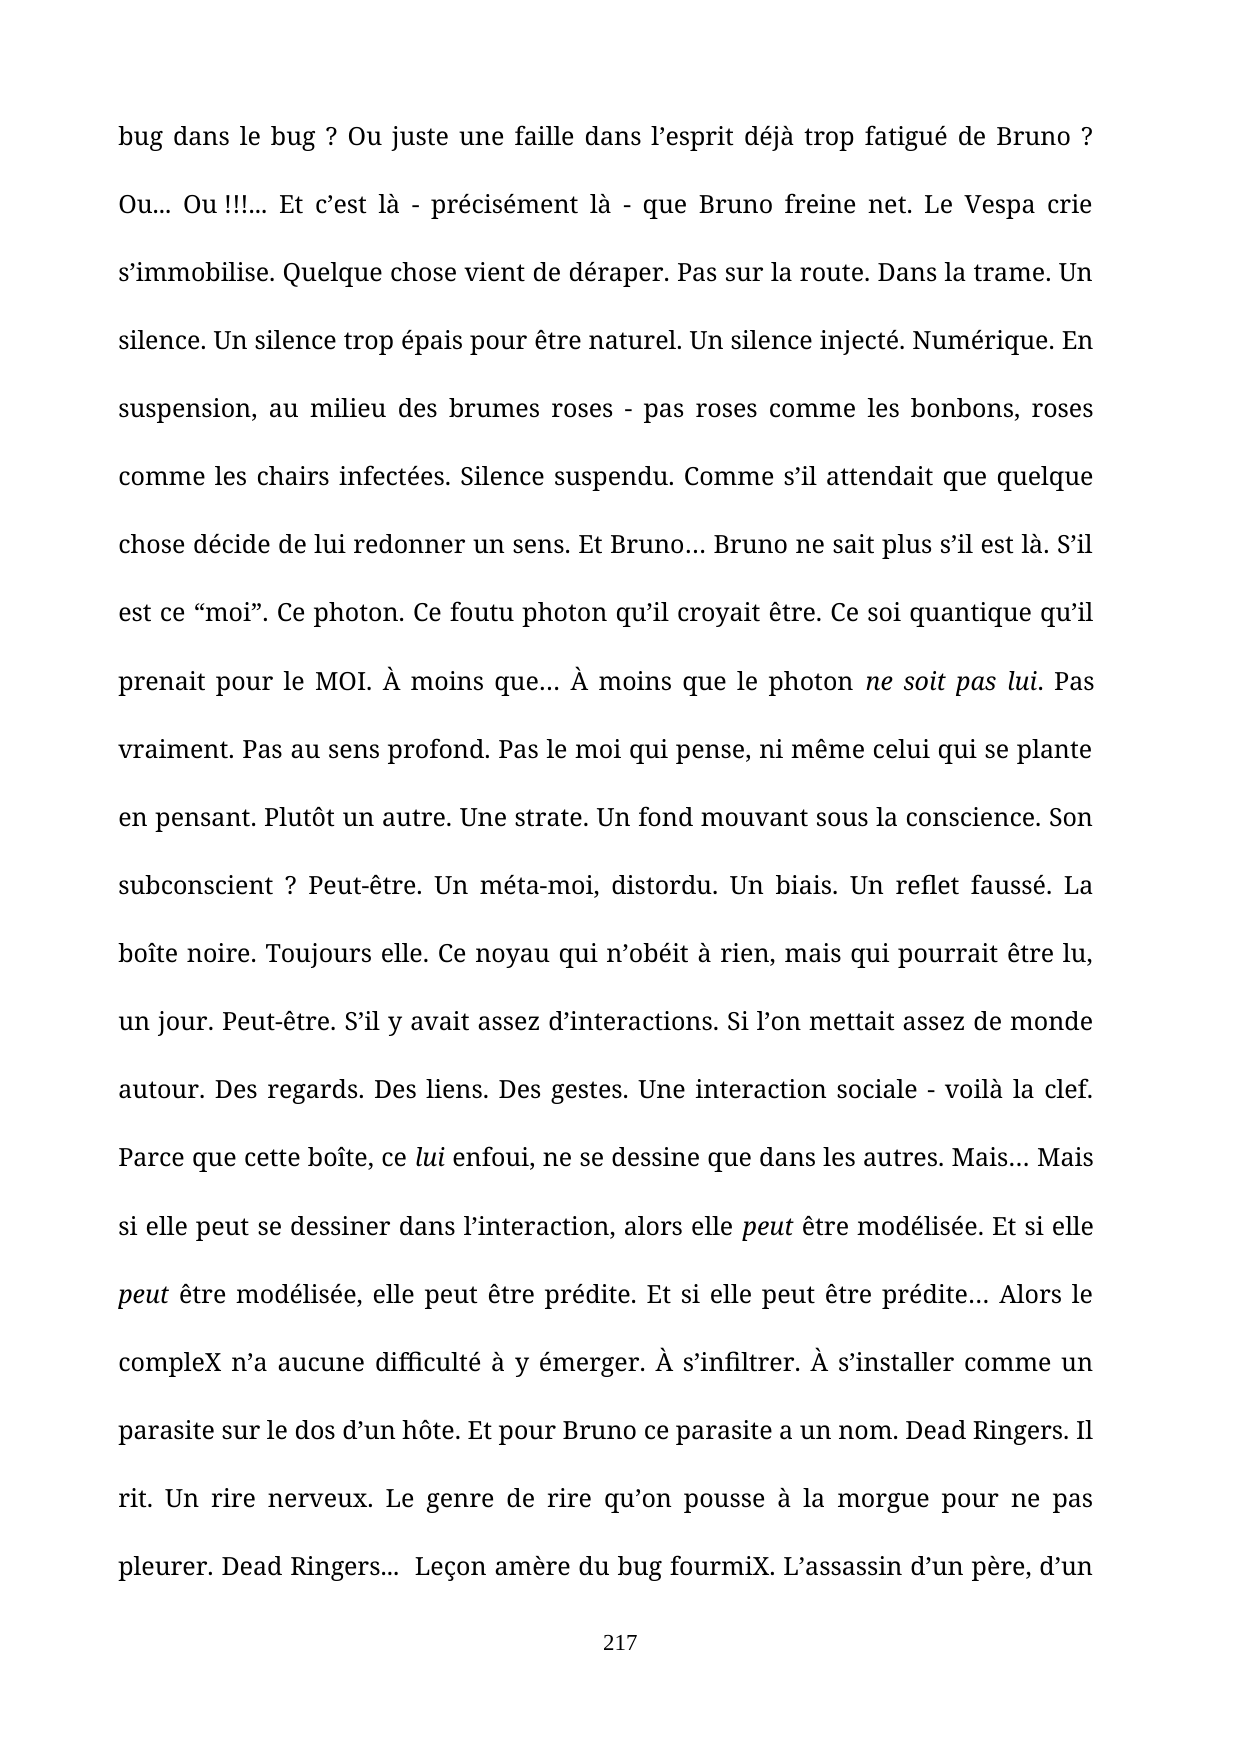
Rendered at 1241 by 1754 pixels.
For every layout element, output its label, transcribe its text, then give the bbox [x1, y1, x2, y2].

text bug dans le bug ? Ou juste une faille dans l’esprit déjà trop fatigué de Bruno ? Ou... Ou !!!... Et c’est là - précisément là - que Bruno freine net. Le Vespa crie s’immobilise. Quelque chose vient de déraper. Pas sur la route. Dans la trame. Un silence. Un silence trop épais pour être naturel. Un silence injecté. Numérique. En suspension, au milieu des brumes roses - pas roses comme les bonbons, roses comme les chairs infectées. Silence suspendu. Comme s’il attendait que quelque chose décide de lui redonner un sens. Et Bruno… Bruno ne sait plus s’il est là. S’il est ce “moi”. Ce photon. Ce foutu photon qu’il croyait être. Ce soi quantique qu’il prenait pour le MOI. À moins que… À moins que le photon ne soit pas lui. Pas vraiment. Pas au sens profond. Pas le moi qui pense, ni même celui qui se plante en pensant. Plutôt un autre. Une strate. Un fond mouvant sous la conscience. Son subconscient ? Peut-être. Un méta-moi, distordu. Un biais. Un reflet faussé. La boîte noire. Toujours elle. Ce noyau qui n’obéit à rien, mais qui pourrait être lu, un jour. Peut-être. S’il y avait assez d’interactions. Si l’on mettait assez de monde autour. Des regards. Des liens. Des gestes. Une interaction sociale - voilà la clef. Parce que cette boîte, ce lui enfoui, ne se dessine que dans les autres. Mais… Mais si elle peut se dessiner dans l’interaction, alors elle peut être modélisée. Et si elle peut être modélisée, elle peut être prédite. Et si elle peut être prédite… Alors le compleX n’a aucune difficulté à y émerger. À s’infiltrer. À s’installer comme un parasite sur le dos d’un hôte. Et pour Bruno ce parasite a un nom. Dead Ringers. Il rit. Un rire nerveux. Le genre de rire qu’on pousse à la morgue pour ne pas pleurer. Dead Ringers... Leçon amère du bug fourmiX. L’assassin d’un père, d’un [118, 118, 1094, 1583]
